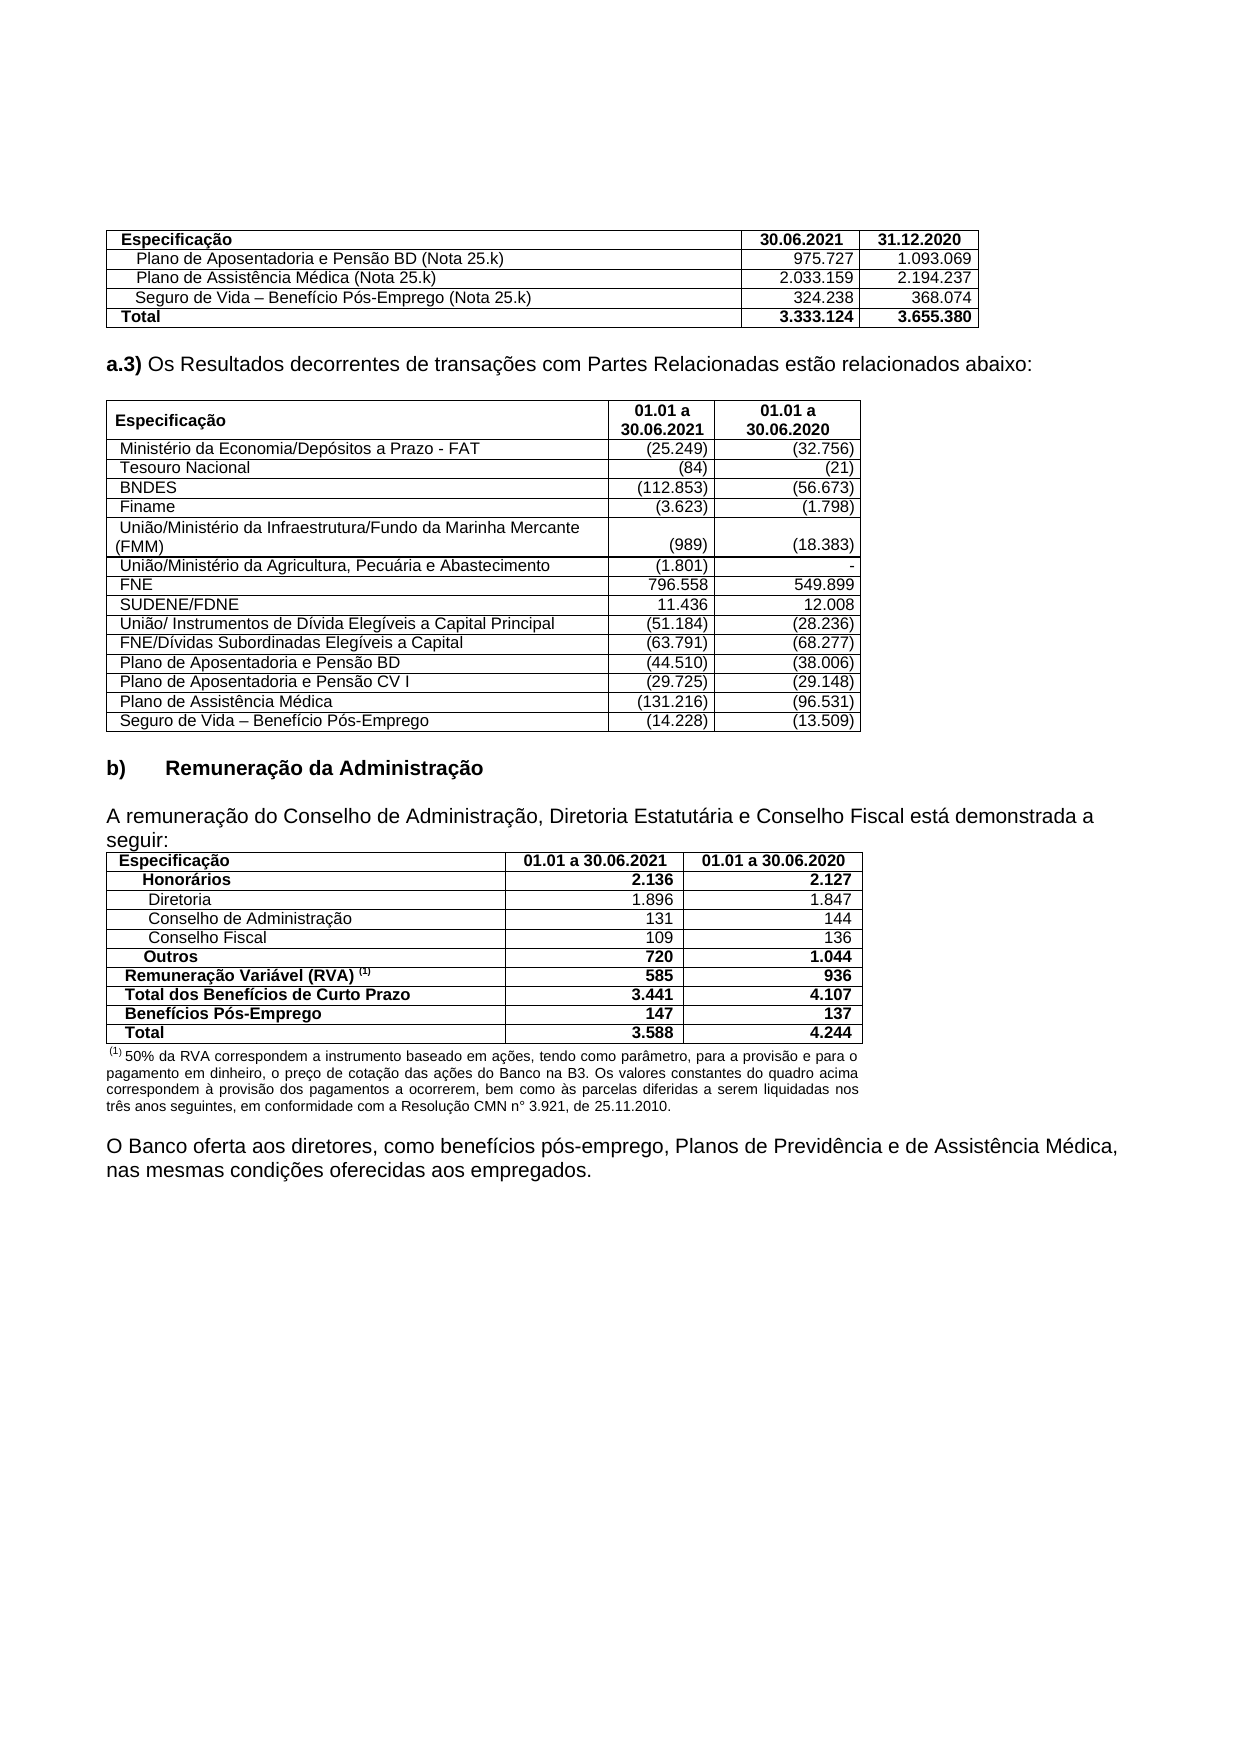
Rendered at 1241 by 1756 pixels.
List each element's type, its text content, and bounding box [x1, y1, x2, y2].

text (1) 50% da RVA correspondem a instrumento baseado em ações, tendo como parâmetro, para a provisão e para o pagamento em dinheiro, o preço de cotação das ações do Banco na B3. Os valores constantes do quadro acima correspondem à provisão dos pagamentos a ocorrerem, bem como às parcelas diferidas a serem liquidadas nos três anos seguintes, em conformidade com a Resolução CMN n° 3.921, de 25.11.2010. [106, 1044, 860, 1114]
table_cell 4.107 [684, 987, 862, 1005]
table_cell BNDES [107, 479, 608, 498]
table_cell Total dos Benefícios de Curto Prazo [107, 987, 505, 1005]
table_cell 585 [506, 968, 683, 986]
table_cell (989) [609, 518, 714, 556]
table_cell Benefícios Pós-Emprego [107, 1006, 505, 1024]
table_cell (51.184) [609, 616, 714, 634]
table_cell (21) [715, 460, 860, 478]
table_cell (14.228) [609, 713, 714, 731]
table_cell Tesouro Nacional [107, 460, 608, 478]
table_cell (13.509) [715, 713, 860, 731]
table_header Especificação [107, 853, 505, 871]
table_cell Remuneração Variável (RVA) (1) [107, 968, 505, 986]
table_header 01.01 a 30.06.2020 [715, 401, 860, 439]
table_cell 144 [684, 910, 862, 928]
table_cell (38.006) [715, 655, 860, 673]
table_cell (96.531) [715, 693, 860, 712]
table_cell (28.236) [715, 616, 860, 634]
table_cell 2.136 [506, 872, 683, 890]
table_cell Seguro de Vida – Benefício Pós-Emprego (Nota 25.k) [107, 289, 741, 307]
table_cell Total [107, 1025, 505, 1043]
table_header 01.01 a 30.06.2021 [506, 853, 683, 871]
table_cell Plano de Assistência Médica (Nota 25.k) [107, 270, 741, 288]
table_cell SUDENE/FDNE [107, 596, 608, 615]
table_header 31.12.2020 [860, 231, 978, 249]
table_cell 368.074 [860, 289, 978, 307]
table_cell (56.673) [715, 479, 860, 498]
table_cell FNE [107, 577, 608, 595]
table_cell 137 [684, 1006, 862, 1024]
table_cell 1.896 [506, 891, 683, 909]
table_header Especificação [107, 231, 741, 249]
table_cell (32.756) [715, 440, 860, 459]
table_cell 131 [506, 910, 683, 928]
table_cell Honorários [107, 872, 505, 890]
table_cell 3.333.124 [742, 309, 859, 327]
table_cell 3.588 [506, 1025, 683, 1043]
table_header 01.01 a 30.06.2021 [609, 401, 714, 439]
text O Banco oferta aos diretores, como benefícios pós-emprego, Planos de Previdência e de Assistência Médica, nas mesmas condições oferecidas aos empregados. [106, 1133, 1149, 1181]
table_cell União/Ministério da Infraestrutura/Fundo da Marinha Mercante (FMM) [107, 518, 608, 556]
table_cell Ministério da Economia/Depósitos a Prazo - FAT [107, 440, 608, 459]
list Remuneração da Administração [106, 756, 1215, 780]
table_cell Plano de Assistência Médica [107, 693, 608, 712]
table_cell (63.791) [609, 635, 714, 653]
table_header 30.06.2021 [742, 231, 859, 249]
table_cell 2.194.237 [860, 270, 978, 288]
table_cell Plano de Aposentadoria e Pensão CV I [107, 674, 608, 692]
table_cell 136 [684, 930, 862, 947]
table_cell 2.033.159 [742, 270, 859, 288]
table_cell FNE/Dívidas Subordinadas Elegíveis a Capital [107, 635, 608, 653]
table_cell Plano de Aposentadoria e Pensão BD (Nota 25.k) [107, 250, 741, 269]
table_cell (25.249) [609, 440, 714, 459]
table_header 01.01 a 30.06.2020 [684, 853, 862, 871]
table_cell (112.853) [609, 479, 714, 498]
table_cell - [715, 558, 860, 576]
table_cell 796.558 [609, 577, 714, 595]
table_cell (18.383) [715, 518, 860, 556]
table_cell (1.801) [609, 558, 714, 576]
table_cell 936 [684, 968, 862, 986]
table_cell Diretoria [107, 891, 505, 909]
table_cell 12.008 [715, 596, 860, 615]
table_cell Finame [107, 499, 608, 517]
table_cell (44.510) [609, 655, 714, 673]
table_cell Seguro de Vida – Benefício Pós-Emprego [107, 713, 608, 731]
table_cell 3.441 [506, 987, 683, 1005]
table_cell 549.899 [715, 577, 860, 595]
table_cell 324.238 [742, 289, 859, 307]
table_cell (29.148) [715, 674, 860, 692]
table_cell 1.093.069 [860, 250, 978, 269]
table_cell União/Ministério da Agricultura, Pecuária e Abastecimento [107, 558, 608, 576]
table_cell 11.436 [609, 596, 714, 615]
table_cell 109 [506, 930, 683, 947]
table_cell 975.727 [742, 250, 859, 269]
table_cell (29.725) [609, 674, 714, 692]
table_cell 3.655.380 [860, 309, 978, 327]
table_cell 720 [506, 949, 683, 967]
table_cell União/ Instrumentos de Dívida Elegíveis a Capital Principal [107, 616, 608, 634]
table_cell 4.244 [684, 1025, 862, 1043]
table_cell 147 [506, 1006, 683, 1024]
table_cell Plano de Aposentadoria e Pensão BD [107, 655, 608, 673]
table_header Especificação [107, 401, 608, 439]
table_cell 1.847 [684, 891, 862, 909]
list Os Resultados decorrentes de transações com Partes Relacionadas estão relacionados abaixo: [106, 352, 1215, 376]
text A remuneração do Conselho de Administração, Diretoria Estatutária e Conselho Fiscal está demonstrada a seguir: [106, 804, 1149, 852]
table_cell Total [107, 309, 741, 327]
table_cell (68.277) [715, 635, 860, 653]
table_cell Outros [107, 949, 505, 967]
table_cell (84) [609, 460, 714, 478]
table_cell Conselho Fiscal [107, 930, 505, 947]
table_cell (131.216) [609, 693, 714, 712]
table_cell (1.798) [715, 499, 860, 517]
table_cell Conselho de Administração [107, 910, 505, 928]
table_cell 1.044 [684, 949, 862, 967]
table_cell (3.623) [609, 499, 714, 517]
table_cell 2.127 [684, 872, 862, 890]
